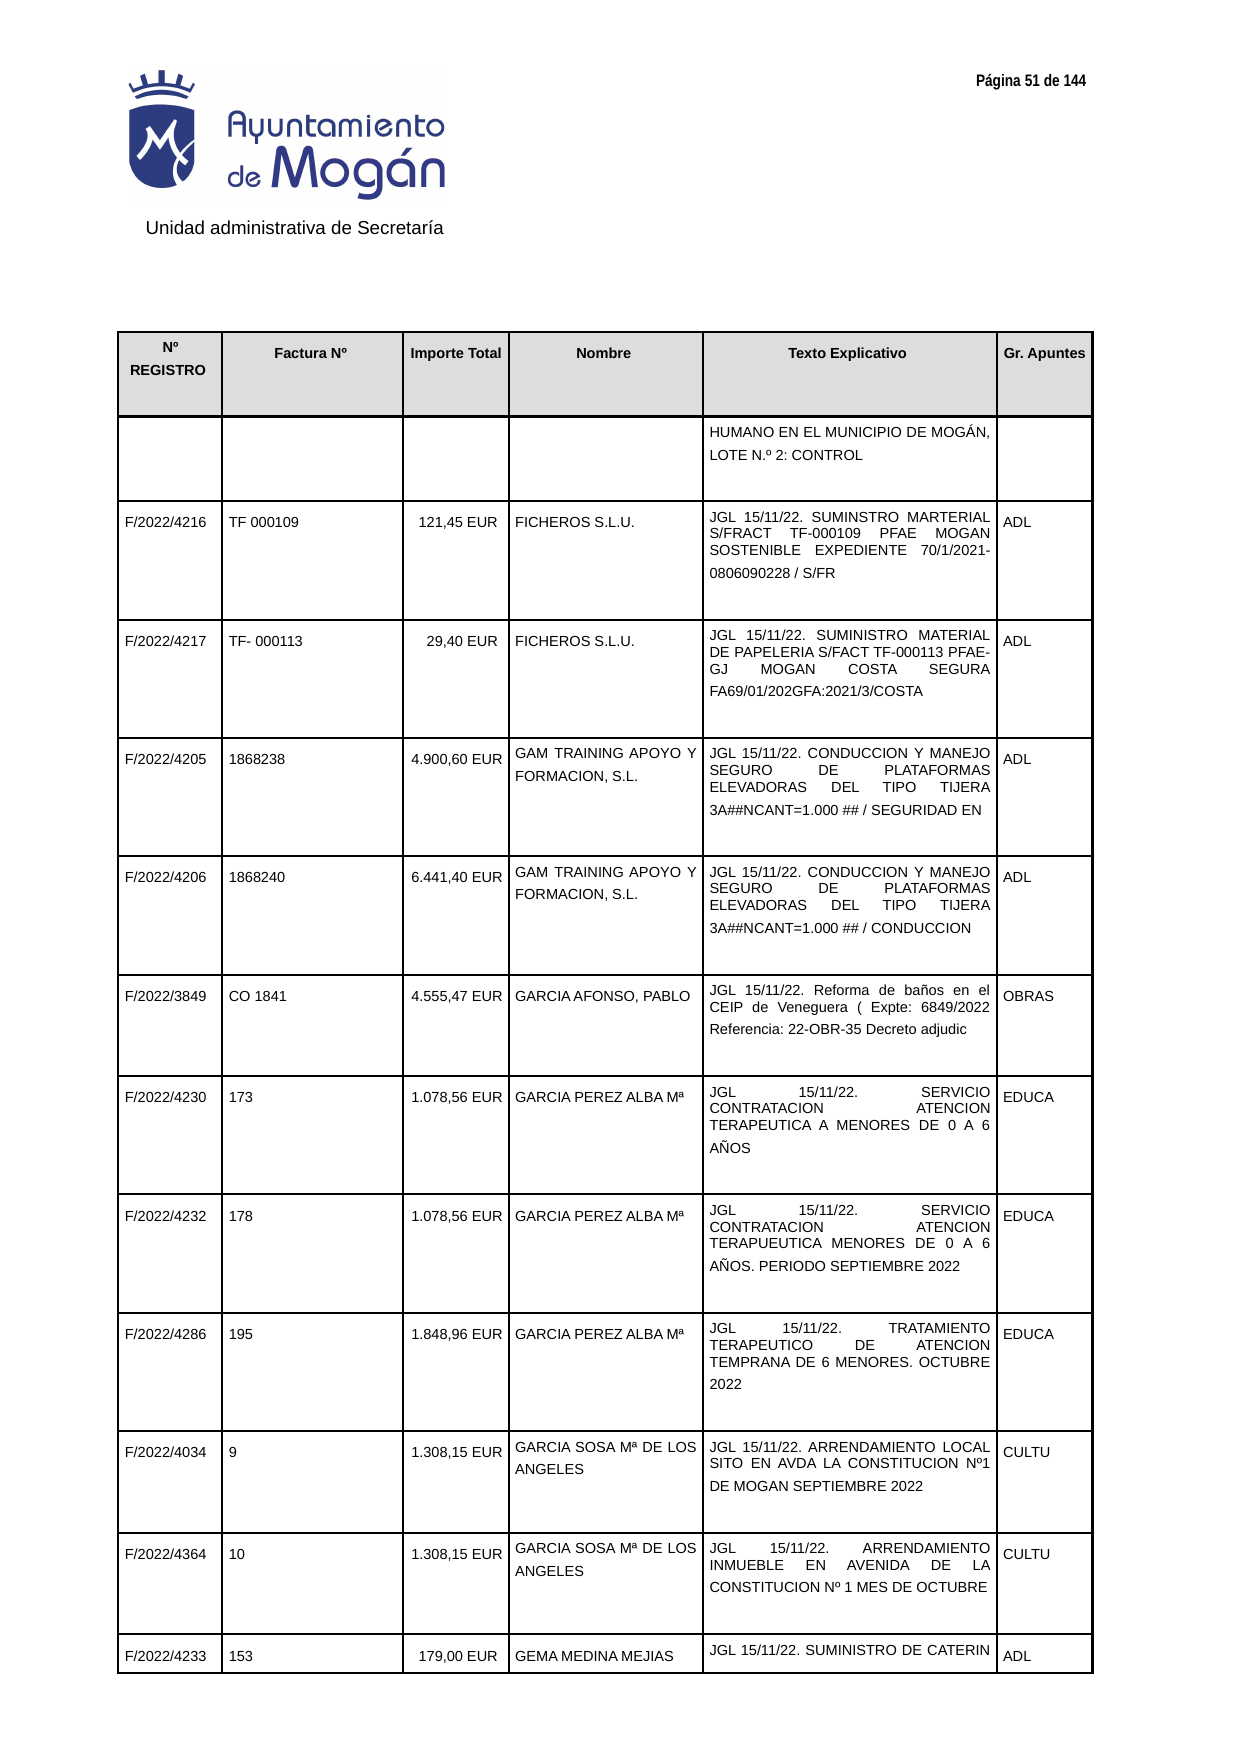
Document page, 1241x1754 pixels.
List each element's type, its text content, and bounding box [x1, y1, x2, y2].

table_cell 179,00 EUR [404, 1635, 508, 1672]
table_header Nombre [510, 333, 702, 415]
table_cell 1.848,96 EUR [404, 1314, 508, 1430]
table_cell CULTU [998, 1534, 1091, 1633]
table_cell JGL 15/11/22. SUMINSTRO MARTERIAL S/FRACT TF-000109 PFAE MOGAN SOSTENIBLE EXPEDIENTE 70/1/2021-0806090228 / S/FR [704, 502, 996, 618]
table_cell 10 [223, 1534, 402, 1633]
table_cell 1.308,15 EUR [404, 1534, 508, 1633]
table_cell GAM TRAINING APOYO Y FORMACION, S.L. [510, 739, 702, 855]
table_cell EDUCA [998, 1077, 1091, 1193]
table_cell TF 000109 [223, 502, 402, 618]
table_cell GEMA MEDINA MEJIAS [510, 1635, 702, 1672]
table_cell 4.555,47 EUR [404, 976, 508, 1075]
table_cell [998, 418, 1091, 500]
table_cell FICHEROS S.L.U. [510, 502, 702, 618]
table_cell F/2022/4217 [119, 621, 221, 737]
table_cell 173 [223, 1077, 402, 1193]
picture [128, 70, 445, 206]
table_cell ADL [998, 621, 1091, 737]
table_cell JGL 15/11/22. SUMINISTRO DE CATERIN [704, 1635, 996, 1672]
table_cell EDUCA [998, 1195, 1091, 1312]
table_cell F/2022/4364 [119, 1534, 221, 1633]
table_cell JGL 15/11/22. SUMINISTRO MATERIAL DE PAPELERIA S/FACT TF-000113 PFAE-GJ MOGAN COSTA SEGURA FA69/01/202GFA:2021/3/COSTA [704, 621, 996, 737]
table_cell 153 [223, 1635, 402, 1672]
table_cell F/2022/4205 [119, 739, 221, 855]
table_cell [223, 418, 402, 500]
table_cell 1868238 [223, 739, 402, 855]
table_cell 1.078,56 EUR [404, 1077, 508, 1193]
table_cell 1868240 [223, 857, 402, 973]
table_cell F/2022/4216 [119, 502, 221, 618]
table_cell 9 [223, 1432, 402, 1532]
table_cell 1.078,56 EUR [404, 1195, 508, 1312]
table_cell CO 1841 [223, 976, 402, 1075]
table_cell 178 [223, 1195, 402, 1312]
table_cell 195 [223, 1314, 402, 1430]
table_cell F/2022/4230 [119, 1077, 221, 1193]
table_cell EDUCA [998, 1314, 1091, 1430]
table_cell FICHEROS S.L.U. [510, 621, 702, 737]
table_cell JGL 15/11/22. CONDUCCION Y MANEJO SEGURO DE PLATAFORMAS ELEVADORAS DEL TIPO TIJERA 3A##NCANT=1.000 ## / CONDUCCION [704, 857, 996, 973]
table_cell CULTU [998, 1432, 1091, 1532]
table_cell JGL 15/11/22. CONDUCCION Y MANEJO SEGURO DE PLATAFORMAS ELEVADORAS DEL TIPO TIJERA 3A##NCANT=1.000 ## / SEGURIDAD EN [704, 739, 996, 855]
table_cell JGL 15/11/22. TRATAMIENTO TERAPEUTICO DE ATENCION TEMPRANA DE 6 MENORES. OCTUBRE 2022 [704, 1314, 996, 1430]
table_cell GARCIA PEREZ ALBA Mª [510, 1195, 702, 1312]
table_cell 29,40 EUR [404, 621, 508, 737]
table_cell F/2022/4233 [119, 1635, 221, 1672]
table_cell JGL 15/11/22. SERVICIO CONTRATACION ATENCION TERAPEUTICA A MENORES DE 0 A 6 AÑOS [704, 1077, 996, 1193]
table_cell [510, 418, 702, 500]
table_cell JGL 15/11/22. ARRENDAMIENTO LOCAL SITO EN AVDA LA CONSTITUCION Nº1 DE MOGAN SEPTIEMBRE 2022 [704, 1432, 996, 1532]
table_cell ADL [998, 739, 1091, 855]
table_cell 1.308,15 EUR [404, 1432, 508, 1532]
table_cell [404, 418, 508, 500]
table_header Factura Nº [223, 333, 402, 415]
table_cell F/2022/4286 [119, 1314, 221, 1430]
table_cell JGL 15/11/22. ARRENDAMIENTO INMUEBLE EN AVENIDA DE LA CONSTITUCION Nº 1 MES DE OCTUBRE [704, 1534, 996, 1633]
table_cell GARCIA SOSA Mª DE LOS ANGELES [510, 1534, 702, 1633]
table_cell F/2022/4232 [119, 1195, 221, 1312]
table_header Nº REGISTRO [119, 333, 221, 415]
table_cell JGL 15/11/22. SERVICIO CONTRATACION ATENCION TERAPUEUTICA MENORES DE 0 A 6 AÑOS. PERIODO SEPTIEMBRE 2022 [704, 1195, 996, 1312]
table_cell OBRAS [998, 976, 1091, 1075]
table_cell JGL 15/11/22. Reforma de baños en el CEIP de Veneguera ( Expte: 6849/2022 Referencia: 22-OBR-35 Decreto adjudic [704, 976, 996, 1075]
table_cell ADL [998, 1635, 1091, 1672]
table_cell TF- 000113 [223, 621, 402, 737]
table_cell GARCIA PEREZ ALBA Mª [510, 1077, 702, 1193]
table_cell GAM TRAINING APOYO Y FORMACION, S.L. [510, 857, 702, 973]
table_header Gr. Apuntes [998, 333, 1091, 415]
table_cell 6.441,40 EUR [404, 857, 508, 973]
table_cell ADL [998, 857, 1091, 973]
table_cell GARCIA SOSA Mª DE LOS ANGELES [510, 1432, 702, 1532]
table_cell GARCIA AFONSO, PABLO [510, 976, 702, 1075]
table_cell F/2022/4034 [119, 1432, 221, 1532]
table_header Importe Total [404, 333, 508, 415]
table_cell 4.900,60 EUR [404, 739, 508, 855]
table_cell GARCIA PEREZ ALBA Mª [510, 1314, 702, 1430]
table_cell HUMANO EN EL MUNICIPIO DE MOGÁN, LOTE N.º 2: CONTROL [704, 418, 996, 500]
table_header Texto Explicativo [704, 333, 996, 415]
table_cell F/2022/4206 [119, 857, 221, 973]
table_cell F/2022/3849 [119, 976, 221, 1075]
table_cell 121,45 EUR [404, 502, 508, 618]
table_cell ADL [998, 502, 1091, 618]
table_cell [119, 418, 221, 500]
